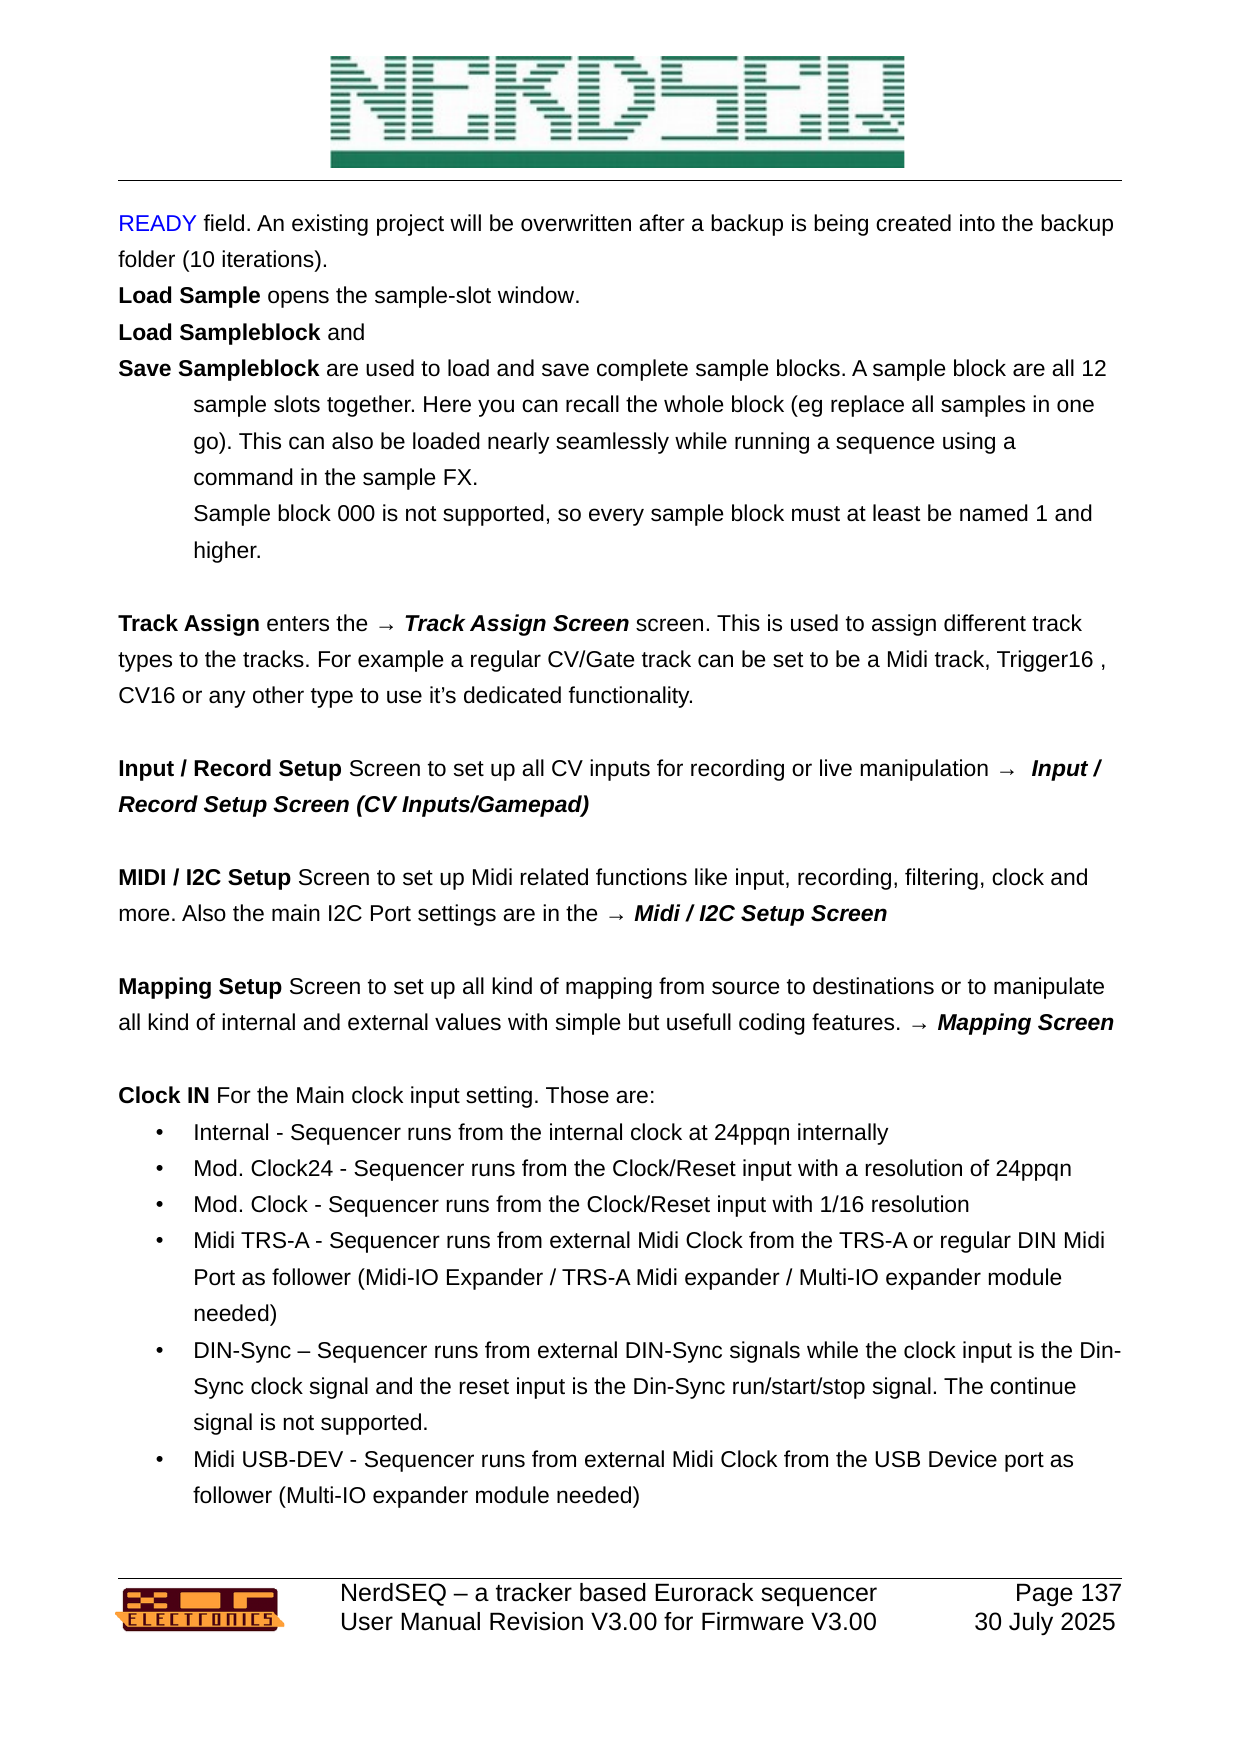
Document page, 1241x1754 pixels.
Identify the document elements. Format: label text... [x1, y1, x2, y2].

list Mod. Clock24 - Sequencer runs from the Clock/Reset input with a resolution of 24ppqn [156, 1155, 1122, 1181]
list Mod. Clock - Sequencer runs from the Clock/Reset input with 1/16 resolution [156, 1191, 1122, 1217]
text Save Sampleblock are used to load and save complete sample blocks. A sample block are all 12 sample slots together. Here you can recall the whole block (eg replace all samples in one go). This can also be loaded nearly seamlessly while running a sequence using a command in the sample FX. [118, 355, 1122, 490]
list Midi USB-DEV - Sequencer runs from external Midi Clock from the USB Device port as follower (Multi-IO expander module needed) [156, 1446, 1122, 1508]
text Clock IN For the Main clock input setting. Those are: [118, 1082, 1122, 1108]
text Load Sampleblock and [118, 319, 1122, 345]
text MIDI / I2C Setup Screen to set up Midi related functions like input, recording, filtering, clock and more. Also the main I2C Port settings are in the → Midi / I2C Setup Screen [118, 864, 1122, 927]
list Internal - Sequencer runs from the internal clock at 24ppqn internally [156, 1118, 1122, 1145]
text READY field. An existing project will be overwritten after a backup is being created into the backup folder (10 iterations). [118, 209, 1122, 272]
picture [115, 1584, 285, 1634]
text Mapping Setup Screen to set up all kind of mapping from source to destinations or to manipulate all kind of internal and external values with simple but usefull coding features. → Mapping Screen [118, 973, 1122, 1036]
text Sample block 000 is not supported, so every sample block must at least be named 1 and higher. [118, 500, 1122, 563]
list DIN-Sync – Sequencer runs from external DIN-Sync signals while the clock input is the Din-Sync clock signal and the reset input is the Din-Sync run/start/stop signal. The continue signal is not supported. [156, 1337, 1122, 1436]
text Load Sample opens the sample-slot window. [118, 282, 1122, 309]
picture [330, 56, 905, 168]
text Track Assign enters the → Track Assign Screen screen. This is used to assign different track types to the tracks. For example a regular CV/Gate track can be set to be a Midi track, Trigger16 , CV16 or any other type to use it’s dedicated functionality. [118, 609, 1122, 708]
list Midi TRS-A - Sequencer runs from external Midi Clock from the TRS-A or regular DIN Midi Port as follower (Midi-IO Expander / TRS-A Midi expander / Multi-IO expander module needed) [156, 1227, 1122, 1327]
text Input / Record Setup Screen to set up all CV inputs for recording or live manipulation → Input / Record Setup Screen (CV Inputs/Gamepad) [118, 755, 1122, 818]
